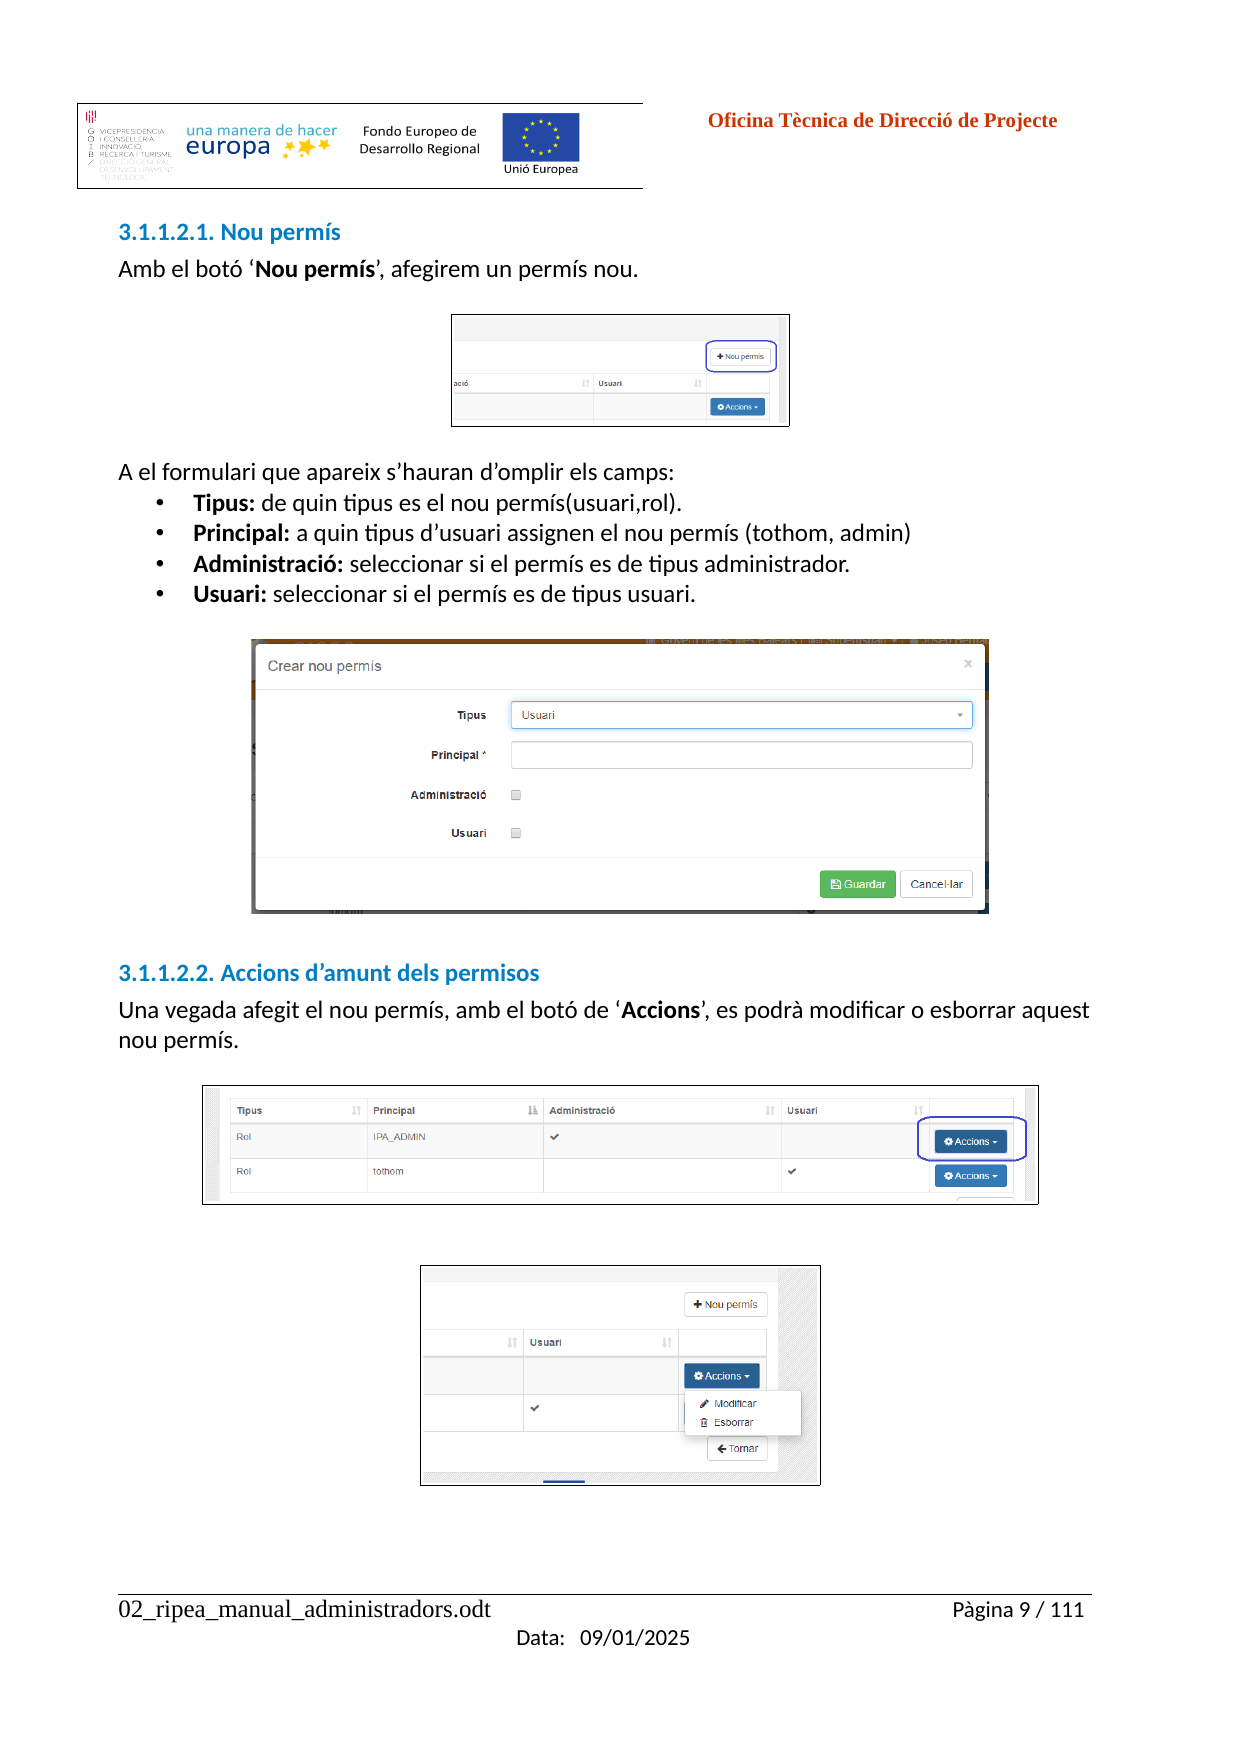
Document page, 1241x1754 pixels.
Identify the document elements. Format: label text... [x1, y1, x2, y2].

list Administració: seleccionar si el permís es de tipus administrador. [156, 548, 1122, 578]
text Amb el botó ‘Nou permís’, afegirem un permís nou. [118, 253, 1122, 284]
list Tipus: de quin tipus es el nou permís(usuari,rol). [156, 487, 1122, 517]
text Una vegada afegit el nou permís, amb el botó de ‘Accions’, es podrà modificar o esborrar aquest nou permís. [118, 994, 1122, 1055]
picture [251, 639, 989, 914]
picture [184, 108, 585, 182]
text A el formulari que apareix s’hauran d’omplir els camps: [118, 456, 1122, 487]
picture [82, 108, 178, 182]
picture [453, 317, 787, 423]
picture [205, 1088, 1035, 1201]
subtitle 3.1.1.2.2. Accions d’amunt dels permisos [118, 957, 1122, 988]
subtitle 3.1.1.2.1. Nou permís [118, 216, 1122, 247]
picture [423, 1268, 817, 1483]
list Principal: a quin tipus d’usuari assignen el nou permís (tothom, admin) [156, 517, 1122, 548]
list Usuari: seleccionar si el permís es de tipus usuari. [156, 578, 1122, 609]
